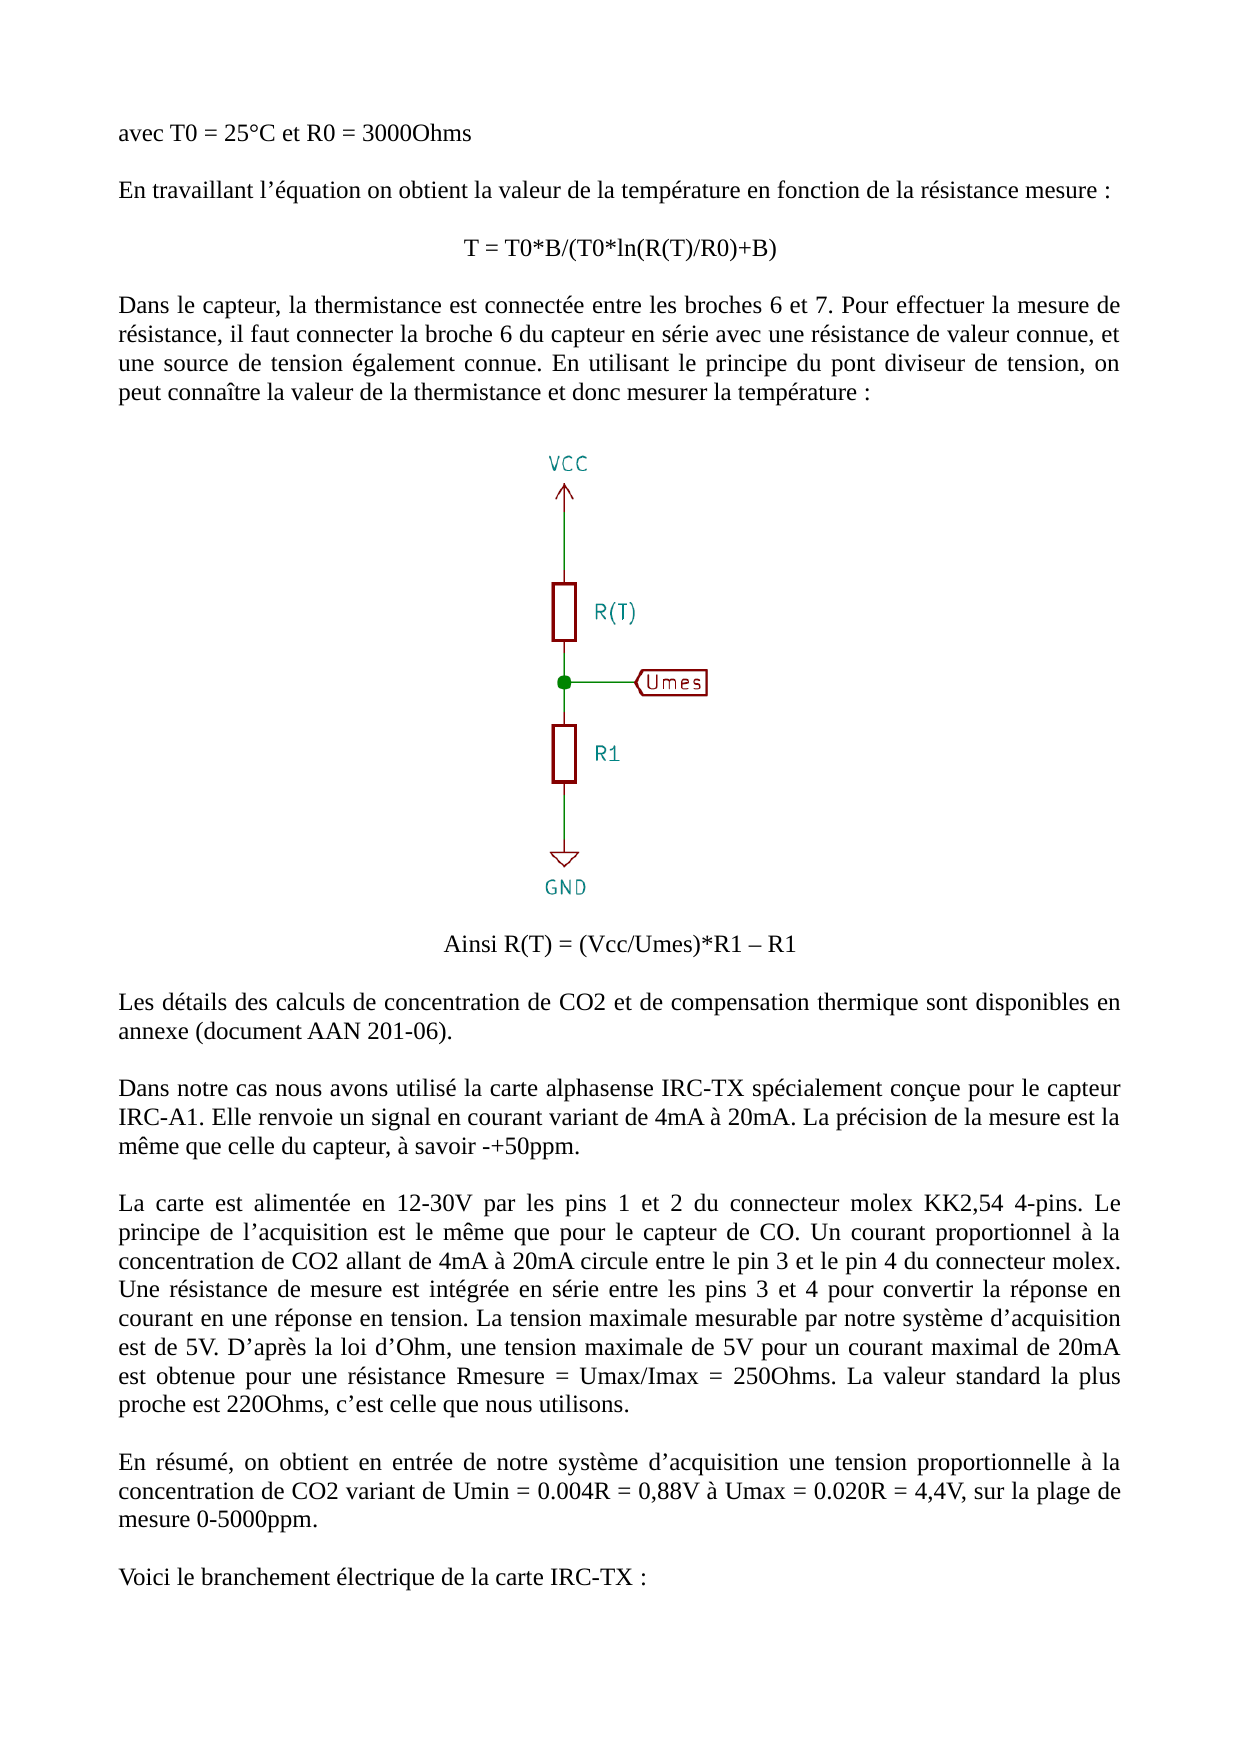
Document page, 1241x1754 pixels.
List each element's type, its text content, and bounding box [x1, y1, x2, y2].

text En résumé, on obtient en entrée de notre système d’acquisition une tension proportionnelle à la concentration de CO2 variant de Umin = 0.004R = 0,88V à Umax = 0.020R = 4,4V, sur la plage de mesure 0-5000ppm. [118, 1447, 1122, 1533]
text Dans le capteur, la thermistance est connectée entre les broches 6 et 7. Pour effectuer la mesure de résistance, il faut connecter la broche 6 du capteur en série avec une résistance de valeur connue, et une source de tension également connue. En utilisant le principe du pont diviseur de tension, on peut connaître la valeur de la thermistance et donc mesurer la température : [118, 291, 1122, 406]
text T = T0*B/(T0*ln(R(T)/R0)+B) [118, 233, 1122, 262]
text Dans notre cas nous avons utilisé la carte alphasense IRC-TX spécialement conçue pour le capteur IRC-A1. Elle renvoie un signal en courant variant de 4mA à 20mA. La précision de la mesure est la même que celle du capteur, à savoir -+50ppm. [118, 1073, 1122, 1159]
text La carte est alimentée en 12-30V par les pins 1 et 2 du connecteur molex KK2,54 4-pins. Le principe de l’acquisition est le même que pour le capteur de CO. Un courant proportionnel à la concentration de CO2 allant de 4mA à 20mA circule entre le pin 3 et le pin 4 du connecteur molex. Une résistance de mesure est intégrée en série entre les pins 3 et 4 pour convertir la réponse en courant en une réponse en tension. La tension maximale mesurable par notre système d’acquisition est de 5V. D’après la loi d’Ohm, une tension maximale de 5V pour un courant maximal de 20mA est obtenue pour une résistance Rmesure = Umax/Imax = 250Ohms. La valeur standard la plus proche est 220Ohms, c’est celle que nous utilisons. [118, 1188, 1122, 1418]
text Les détails des calculs de concentration de CO2 et de compensation thermique sont disponibles en annexe (document AAN 201-06). [118, 987, 1122, 1044]
text En travaillant l’équation on obtient la valeur de la température en fonction de la résistance mesure : [118, 176, 1122, 204]
text Ainsi R(T) = (Vcc/Umes)*R1 – R1 [118, 929, 1122, 958]
text Voici le branchement électrique de la carte IRC-TX : [118, 1562, 1122, 1591]
text avec T0 = 25°C et R0 = 3000Ohms [118, 118, 1122, 147]
picture [508, 434, 732, 930]
